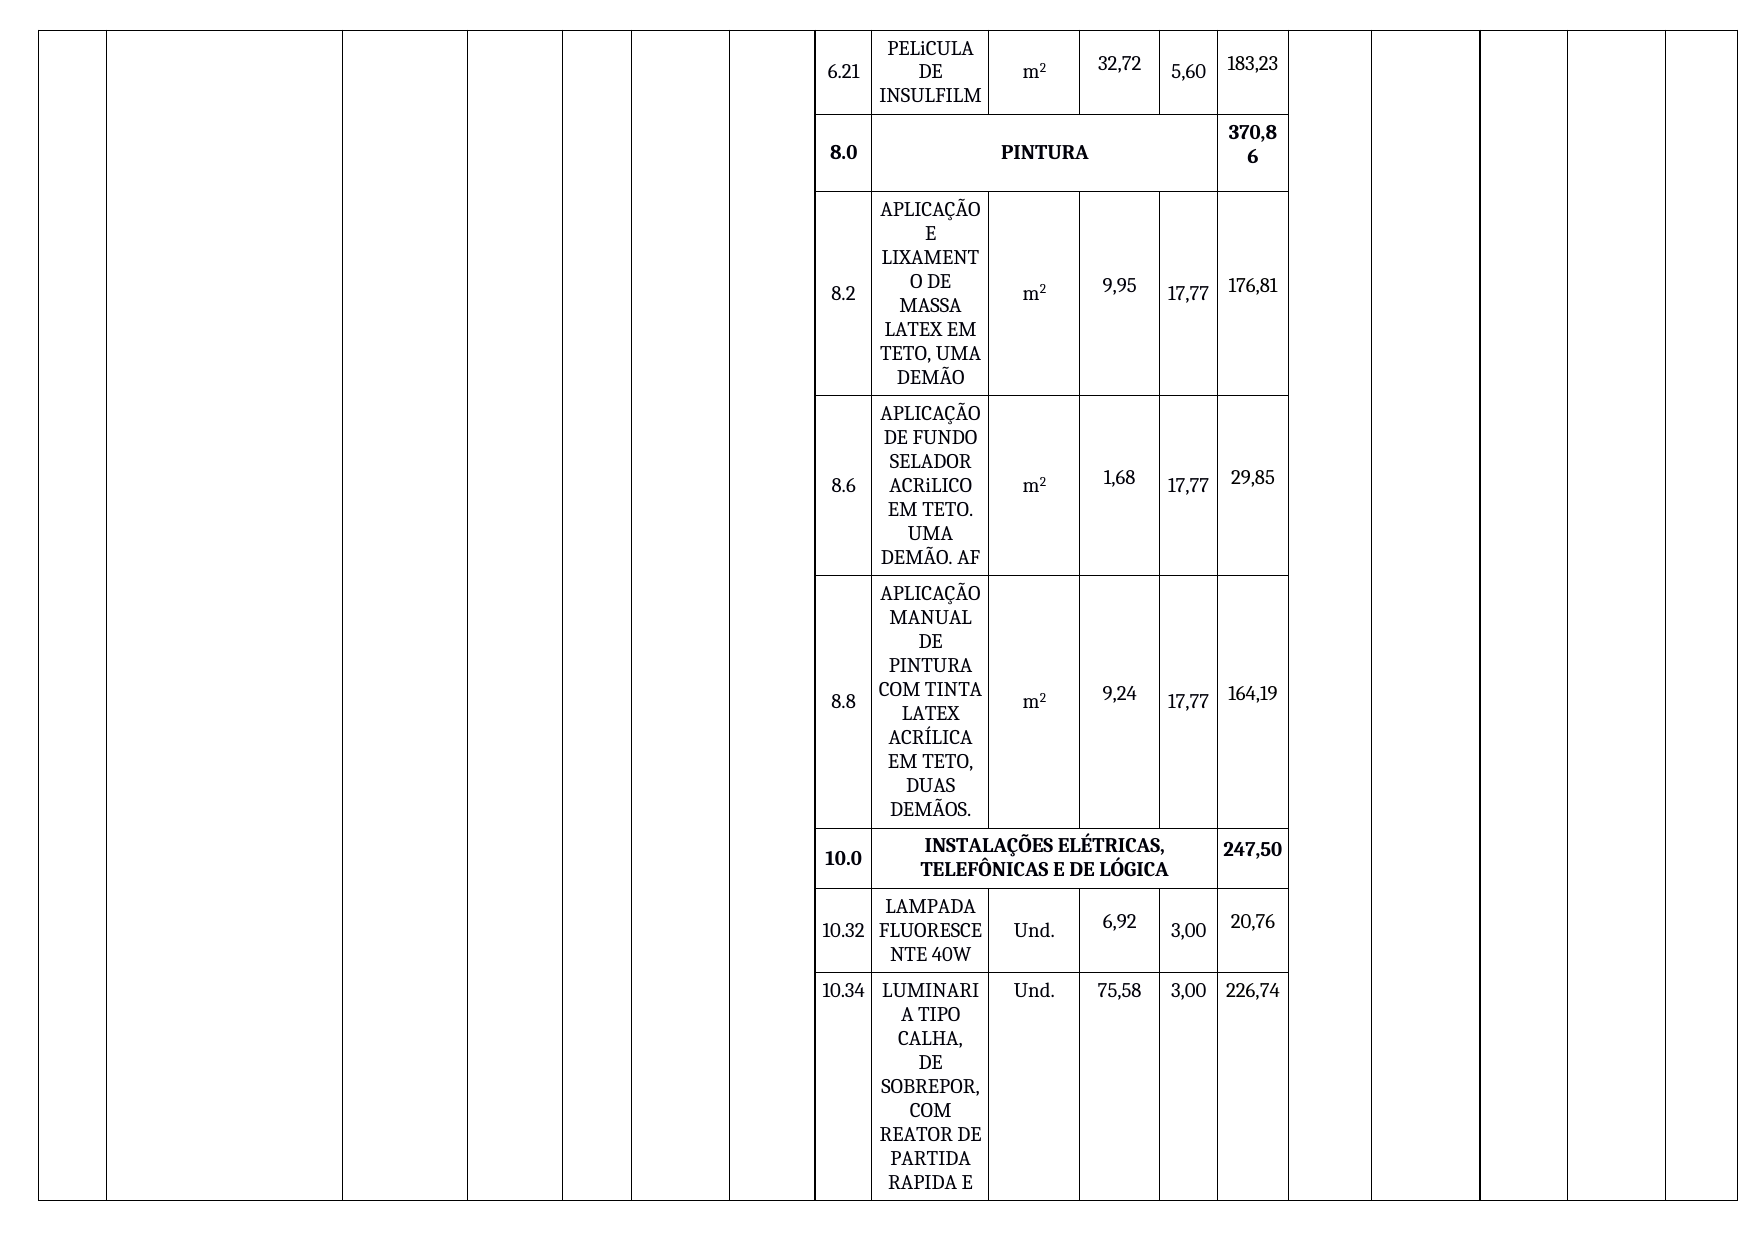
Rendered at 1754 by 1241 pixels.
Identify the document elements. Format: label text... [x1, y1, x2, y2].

table_cell [343, 31, 467, 1200]
table_cell [563, 31, 631, 1200]
table_cell 176,81 [1218, 192, 1288, 395]
table_cell Und. [989, 973, 1079, 1200]
table_cell Und. [989, 889, 1079, 972]
table_cell 17,77 [1160, 192, 1217, 395]
table_cell [730, 31, 814, 1200]
table_cell 6,92 [1080, 889, 1159, 972]
table_cell APLICAÇÃO E LIXAMENTO DE MASSA LATEX EM TETO, UMA DEMÃO [872, 192, 988, 395]
table_cell 8.6 [816, 396, 871, 575]
table_cell 5,60 [1160, 31, 1217, 114]
table_cell 370,86 [1218, 115, 1288, 191]
table_cell 8.8 [816, 576, 871, 827]
table_cell 3,00 [1160, 973, 1217, 1200]
table_cell [1372, 31, 1479, 1200]
table_cell 1,68 [1080, 396, 1159, 575]
table_cell 6.21 [816, 31, 871, 114]
table_cell 17,77 [1160, 576, 1217, 827]
table_cell 183,23 [1218, 31, 1288, 114]
table_cell [1666, 31, 1737, 1200]
table_cell PINTURA [872, 115, 1217, 191]
table_cell m2 [989, 31, 1079, 114]
table_cell LAMPADA FLUORESCENTE 40W [872, 889, 988, 972]
table_cell PELiCULA DE INSULFILM [872, 31, 988, 114]
table_cell [468, 31, 562, 1200]
table_cell APLICAÇÃO MANUAL DE PINTURA COM TINTA LATEX ACRÍLICA EM TETO, DUAS DEMÃOS. [872, 576, 988, 827]
table_cell 10.0 [816, 829, 871, 888]
table_cell 9,24 [1080, 576, 1159, 827]
table_cell m2 [989, 576, 1079, 827]
table_cell [1481, 31, 1567, 1200]
table_cell 3,00 [1160, 889, 1217, 972]
table_cell APLICAÇÃO DE FUNDO SELADOR ACRiLICO EM TETO. UMA DEMÃO. AF [872, 396, 988, 575]
table_cell LUMINARIA TIPO CALHA, DE SOBREPOR, COM REATOR DE PARTIDA RAPIDA E [872, 973, 988, 1200]
table_cell 17,77 [1160, 396, 1217, 575]
table_cell 9,95 [1080, 192, 1159, 395]
table_cell [1289, 31, 1371, 1200]
table_cell m2 [989, 192, 1079, 395]
table_cell [39, 31, 106, 1200]
table_cell [1568, 31, 1665, 1200]
table_cell 10.32 [816, 889, 871, 972]
table_cell 247,50 [1218, 829, 1288, 888]
table_cell 29,85 [1218, 396, 1288, 575]
table_cell 75,58 [1080, 973, 1159, 1200]
table_cell [632, 31, 729, 1200]
table_cell m2 [989, 396, 1079, 575]
table_cell 164,19 [1218, 576, 1288, 827]
table_cell 10.34 [816, 973, 871, 1200]
table_cell 8.2 [816, 192, 871, 395]
table_cell 226,74 [1218, 973, 1288, 1200]
table_cell 20,76 [1218, 889, 1288, 972]
table_cell 8.0 [816, 115, 871, 191]
table_cell 32,72 [1080, 31, 1159, 114]
table_cell [107, 31, 342, 1200]
table_cell INSTALAÇÕES ELÉTRICAS, TELEFÔNICAS E DE LÓGICA [872, 829, 1217, 888]
